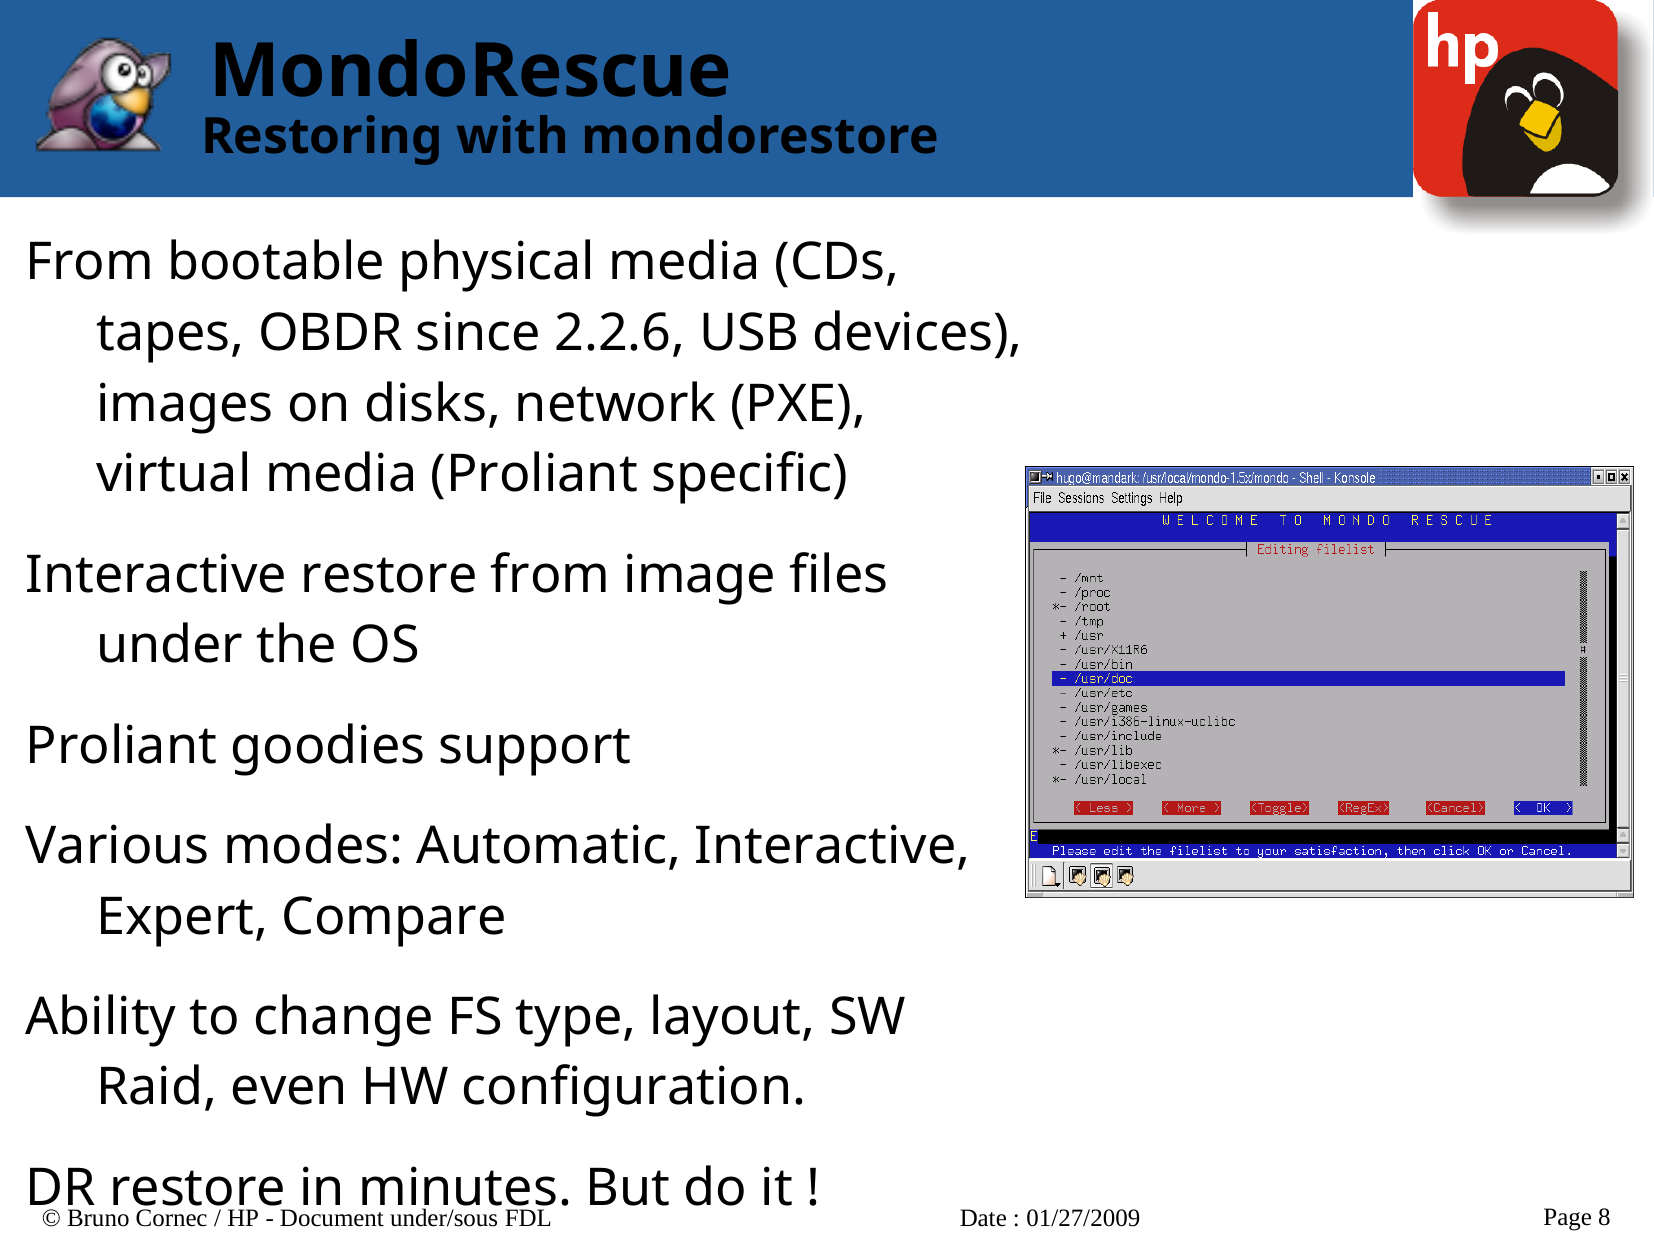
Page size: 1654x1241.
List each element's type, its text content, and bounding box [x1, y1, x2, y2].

picture [0, 0, 211, 199]
list From bootable physical media (CDs, tapes, OBDR since 2.2.6, USB devices), images on disks, network (PXE), virtual media (Proliant specific) Interactive restore from image files under the OS Proliant goodies support Various modes: Automatic, Interactive, Expert, Compare Ability to change FS type, layout, SW Raid, even HW configuration. DR restore in minutes. But do it ! [13, 223, 1032, 1226]
picture [1413, 0, 1654, 235]
title Restoring with mondorestore [201, 32, 1190, 241]
picture [1025, 466, 1634, 898]
